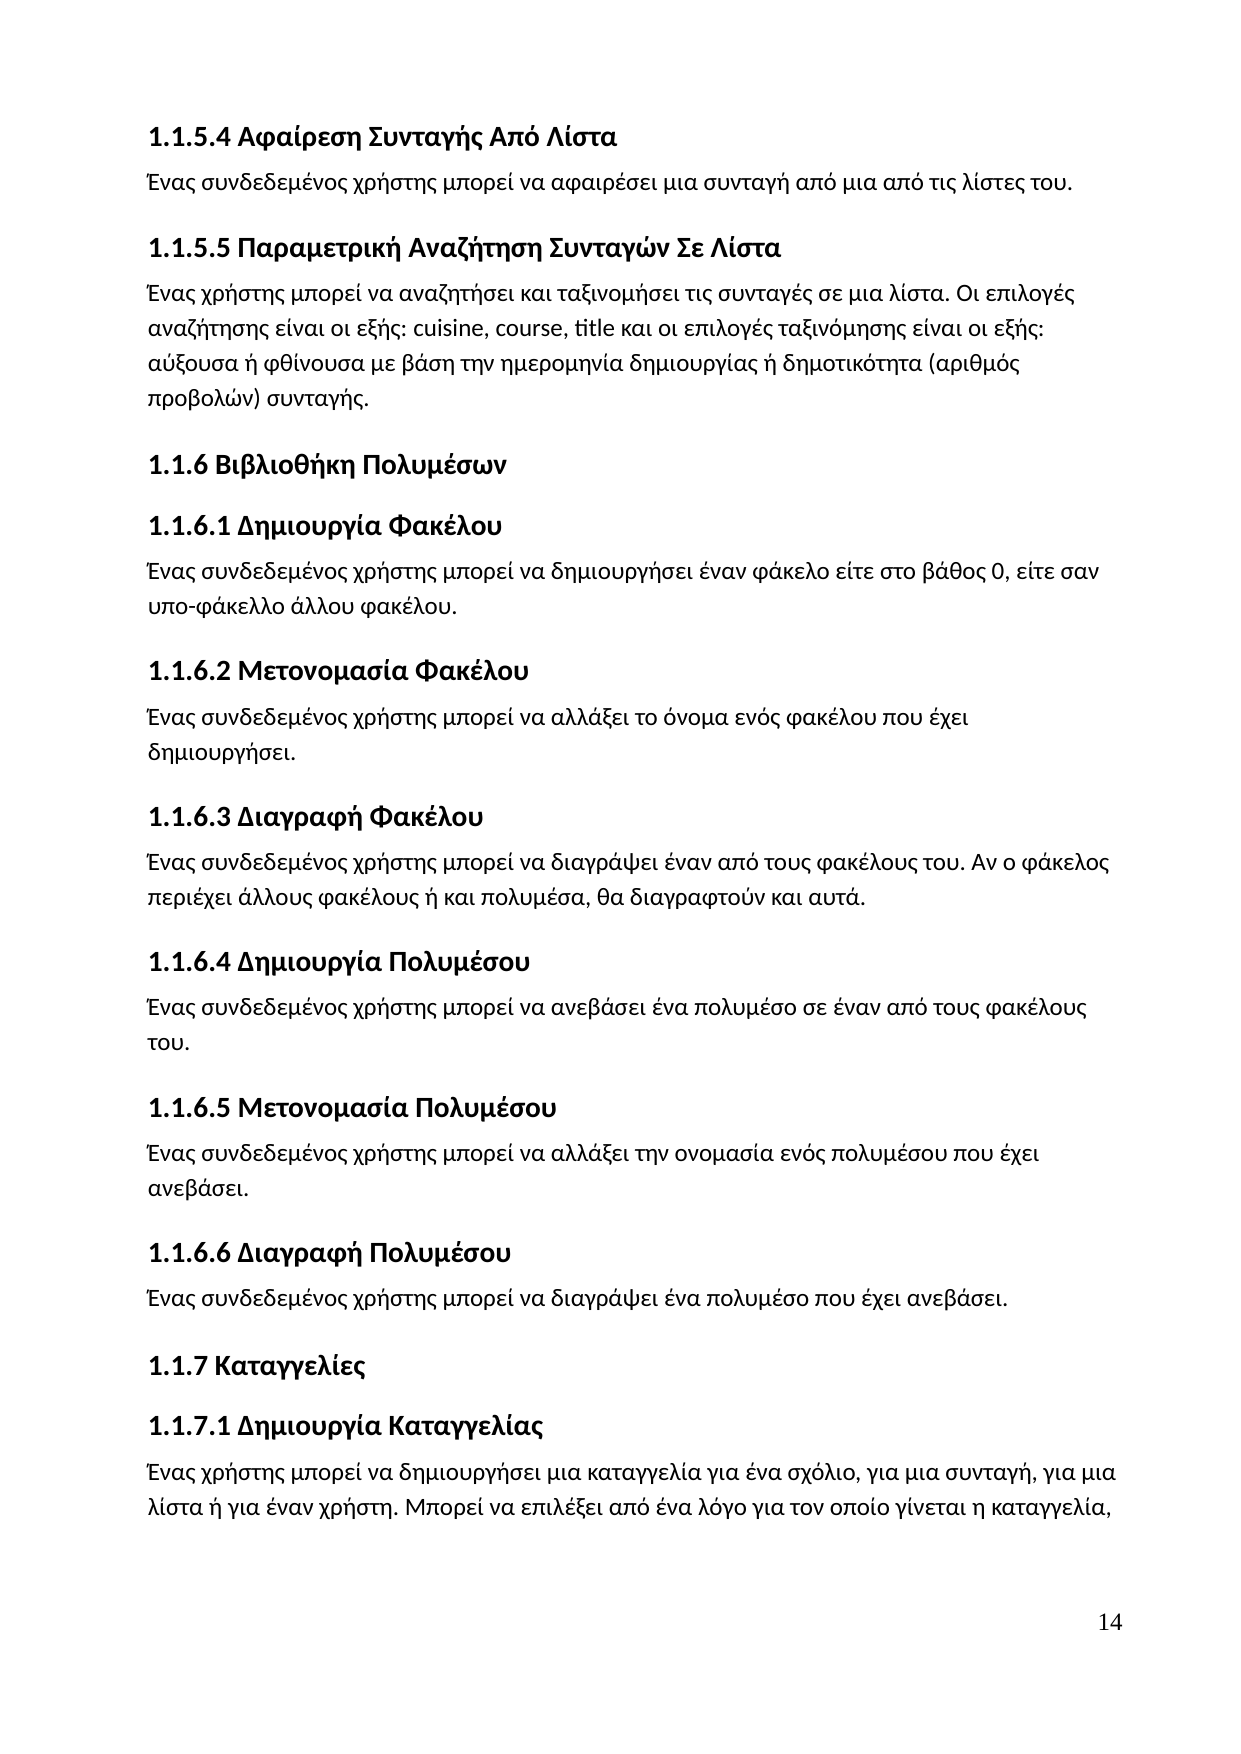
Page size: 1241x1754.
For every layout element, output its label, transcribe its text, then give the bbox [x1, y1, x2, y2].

text Ένας συνδεδεμένος χρήστης μπορεί να διαγράψει ένα πολυμέσο που έχει ανεβάσει. [148, 1282, 1122, 1313]
subtitle 1.1.6.3 Διαγραφή Φακέλου [148, 798, 1122, 833]
subtitle 1.1.6.1 Δημιουργία Φακέλου [148, 507, 1122, 543]
text Ένας συνδεδεμένος χρήστης μπορεί να διαγράψει έναν από τους φακέλους του. Αν ο φάκελος περιέχει άλλους φακέλους ή και πολυμέσα, θα διαγραφτούν και αυτά. [148, 846, 1122, 912]
subtitle 1.1.5.5 Παραμετρική Αναζήτηση Συνταγών Σε Λίστα [148, 228, 1122, 264]
subtitle 1.1.6.4 Δημιουργία Πολυμέσου [148, 943, 1122, 979]
subtitle 1.1.6 Βιβλιοθήκη Πολυμέσων [148, 446, 1122, 482]
text Ένας συνδεδεμένος χρήστης μπορεί να ανεβάσει ένα πολυμέσο σε έναν από τους φακέλους του. [148, 991, 1122, 1057]
text Ένας συνδεδεμένος χρήστης μπορεί να δημιουργήσει έναν φάκελο είτε στο βάθος 0, είτε σαν υπο-φάκελλο άλλου φακέλου. [148, 555, 1122, 621]
text Ένας χρήστης μπορεί να δημιουργήσει μια καταγγελία για ένα σχόλιο, για μια συνταγή, για μια λίστα ή για έναν χρήστη. Μπορεί να επιλέξει από ένα λόγο για τον οποίο γίνεται η καταγγελία, [148, 1456, 1122, 1521]
subtitle 1.1.5.4 Αφαίρεση Συνταγής Από Λίστα [148, 118, 1122, 154]
text Ένας χρήστης μπορεί να αναζητήσει και ταξινομήσει τις συνταγές σε μια λίστα. Οι επιλογές αναζήτησης είναι οι εξής: cuisine, course, title και οι επιλογές ταξινόμησης είναι οι εξής: αύξουσα ή φθίνουσα με βάση την ημερομηνία δημιουργίας ή δημοτικότητα (αριθμός προβολών) συνταγής. [148, 277, 1122, 412]
text Ένας συνδεδεμένος χρήστης μπορεί να αλλάξει την ονομασία ενός πολυμέσου που έχει ανεβάσει. [148, 1137, 1122, 1202]
text Ένας συνδεδεμένος χρήστης μπορεί να αλλάξει το όνομα ενός φακέλου που έχει δημιουργήσει. [148, 701, 1122, 766]
subtitle 1.1.6.2 Μετονομασία Φακέλου [148, 652, 1122, 688]
subtitle 1.1.6.6 Διαγραφή Πολυμέσου [148, 1234, 1122, 1270]
subtitle 1.1.6.5 Μετονομασία Πολυμέσου [148, 1088, 1122, 1124]
subtitle 1.1.7.1 Δημιουργία Καταγγελίας [148, 1407, 1122, 1443]
text Ένας συνδεδεμένος χρήστης μπορεί να αφαιρέσει μια συνταγή από μια από τις λίστες του. [148, 166, 1122, 197]
subtitle 1.1.7 Καταγγελίες [148, 1346, 1122, 1382]
